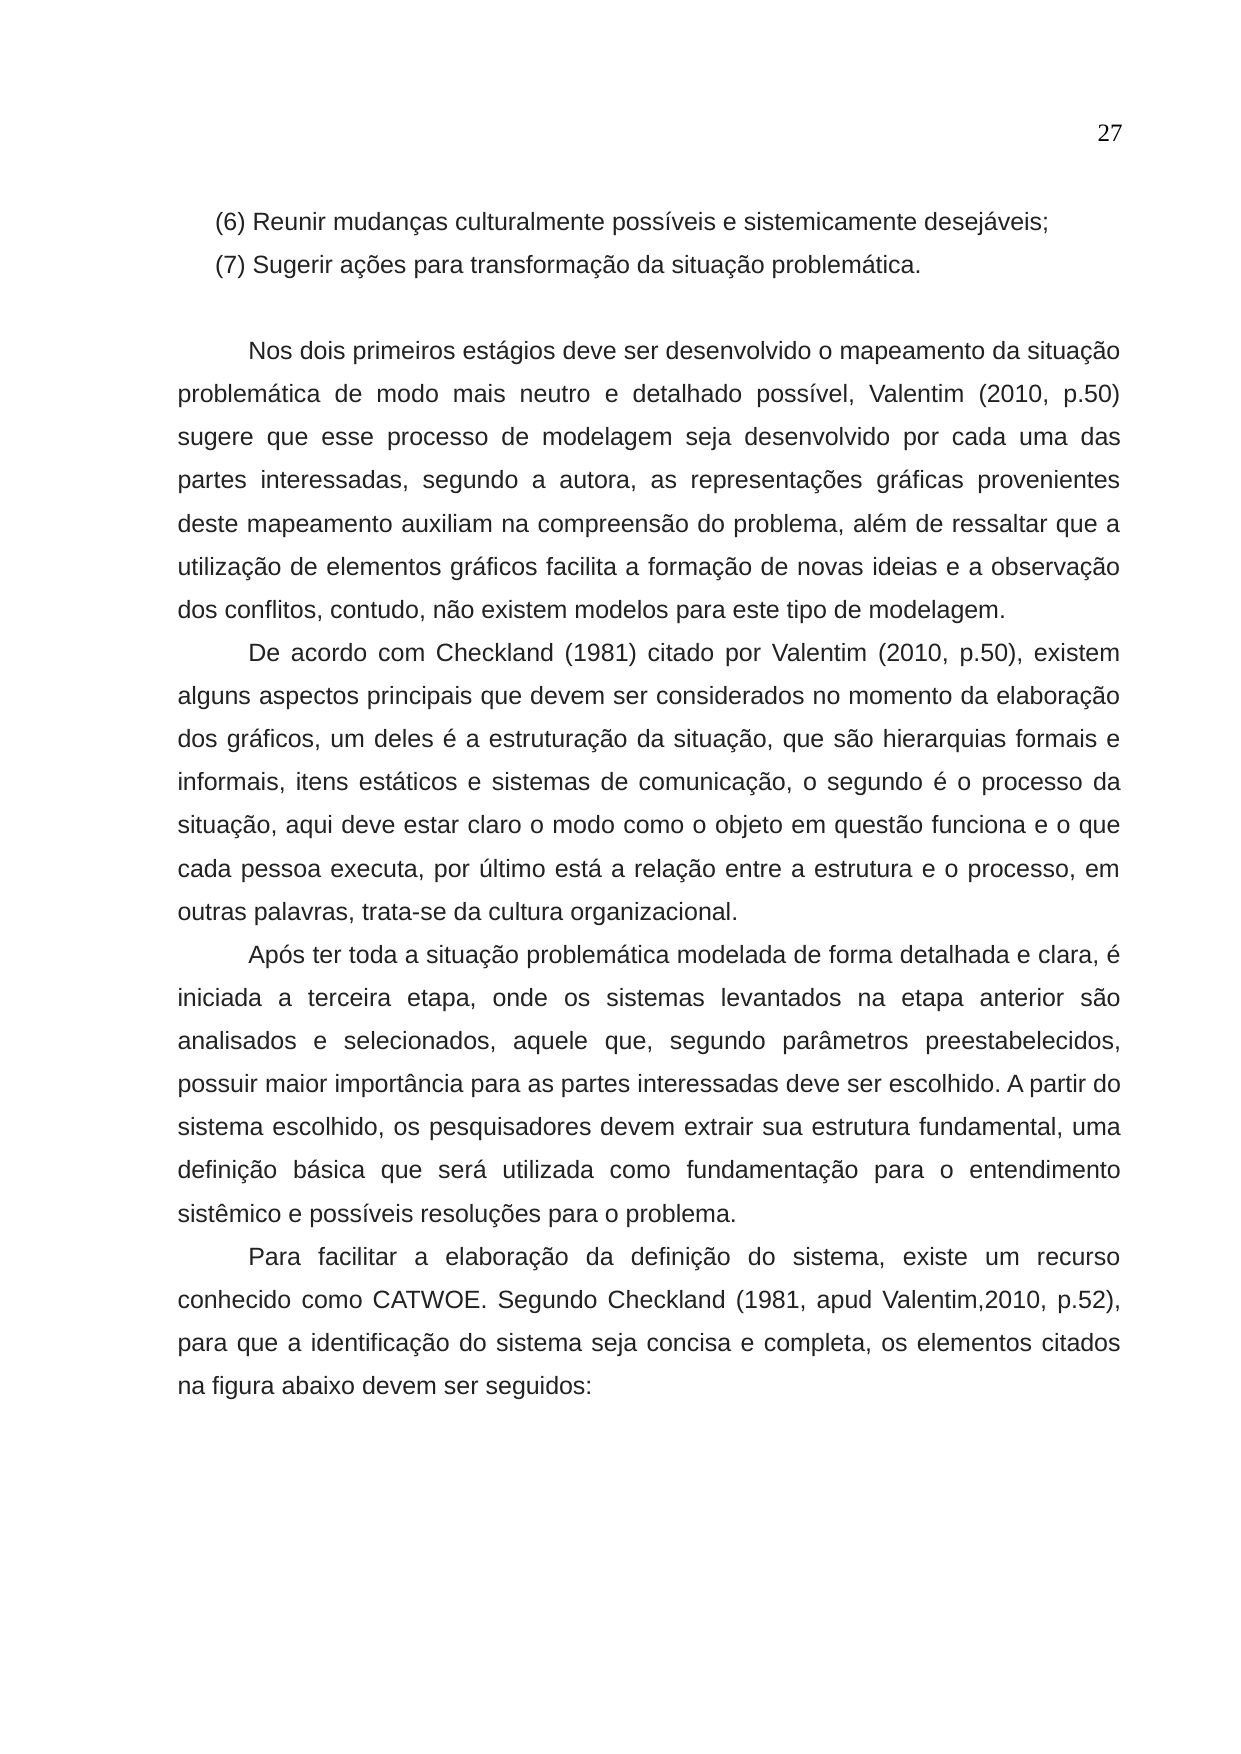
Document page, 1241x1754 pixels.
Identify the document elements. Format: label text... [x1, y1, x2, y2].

text Nos dois primeiros estágios deve ser desenvolvido o mapeamento da situação problemática de modo mais neutro e detalhado possível, Valentim (2010, p.50) sugere que esse processo de modelagem seja desenvolvido por cada uma das partes interessadas, segundo a autora, as representações gráficas provenientes deste mapeamento auxiliam na compreensão do problema, além de ressaltar que a utilização de elementos gráficos facilita a formação de novas ideias e a observação dos conflitos, contudo, não existem modelos para este tipo de modelagem. [177, 336, 1122, 623]
list Sugerir ações para transformação da situação problemática. [215, 250, 1122, 278]
text De acordo com Checkland (1981) citado por Valentim (2010, p.50), existem alguns aspectos principais que devem ser considerados no momento da elaboração dos gráficos, um deles é a estruturação da situação, que são hierarquias formais e informais, itens estáticos e sistemas de comunicação, o segundo é o processo da situação, aqui deve estar claro o modo como o objeto em questão funciona e o que cada pessoa executa, por último está a relação entre a estrutura e o processo, em outras palavras, trata-se da cultura organizacional. [177, 638, 1122, 925]
text Após ter toda a situação problemática modelada de forma detalhada e clara, é iniciada a terceira etapa, onde os sistemas levantados na etapa anterior são analisados e selecionados, aquele que, segundo parâmetros preestabelecidos, possuir maior importância para as partes interessadas deve ser escolhido. A partir do sistema escolhido, os pesquisadores devem extrair sua estrutura fundamental, uma definição básica que será utilizada como fundamentação para o entendimento sistêmico e possíveis resoluções para o problema. [177, 940, 1122, 1227]
list Reunir mudanças culturalmente possíveis e sistemicamente desejáveis; [215, 207, 1122, 235]
text Para facilitar a elaboração da definição do sistema, existe um recurso conhecido como CATWOE. Segundo Checkland (1981, apud Valentim,2010, p.52), para que a identificação do sistema seja concisa e completa, os elementos citados na figura abaixo devem ser seguidos: [177, 1242, 1122, 1400]
